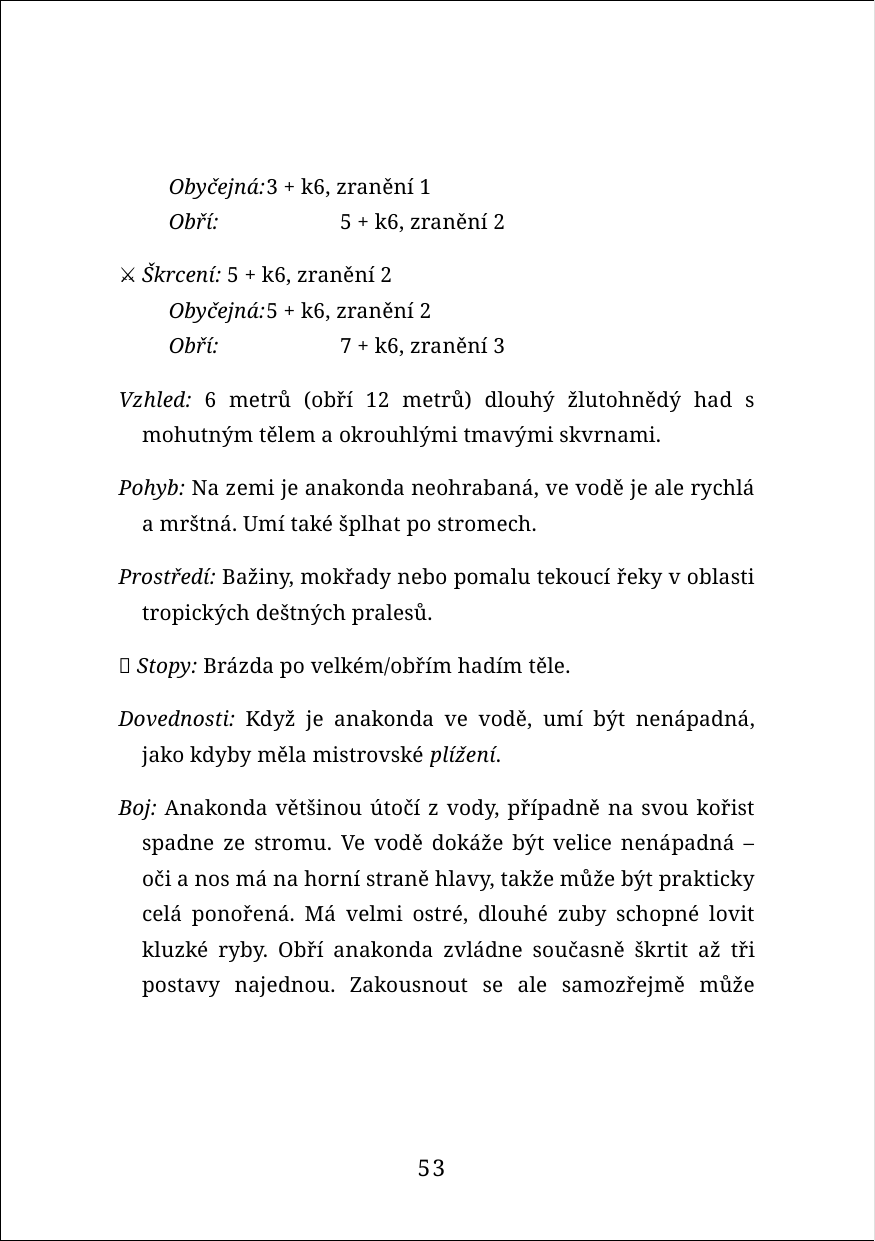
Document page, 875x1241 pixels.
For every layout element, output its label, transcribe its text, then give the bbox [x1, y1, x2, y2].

text Dovednosti: Když je anakonda ve vodě, umí být nenápadná, jako kdyby měla mistrovské plížení. [118, 704, 756, 768]
text Vzhled: 6 metrů (obří 12 metrů) dlouhý žlutohnědý had s mohutným tělem a okrouhlými tmavými skvrnami. [118, 385, 756, 449]
text Prostředí: Bažiny, mokřady nebo pomalu tekoucí řeky v oblasti tropických deštných pralesů. [118, 562, 756, 626]
text Obří: 5 + k6, zranění 2 [168, 207, 756, 236]
text Obří: 7 + k6, zranění 3 [168, 332, 756, 360]
text Obyčejná: 3 + k6, zranění 1 [168, 172, 756, 200]
text 👣 Stopy: Brázda po velkém/obřím hadím těle. [118, 651, 756, 679]
text Boj: Anakonda většinou útočí z vody, případně na svou kořist spadne ze stromu. Ve vodě dokáže být velice nenápadná – oči a nos má na horní straně hlavy, takže může být prakticky celá ponořená. Má velmi ostré, dlouhé zuby schopné lovit kluzké ryby. Obří anakonda zvládne současně škrtit až tři postavy najednou. Zakousnout se ale samozřejmě může [118, 793, 756, 999]
text ⚔ Škrcení: 5 + k6, zranění 2 [118, 261, 756, 289]
text Pohyb: Na zemi je anakonda neohrabaná, ve vodě je ale rychlá a mrštná. Umí také šplhat po stromech. [118, 473, 756, 537]
text Obyčejná: 5 + k6, zranění 2 [168, 296, 756, 324]
